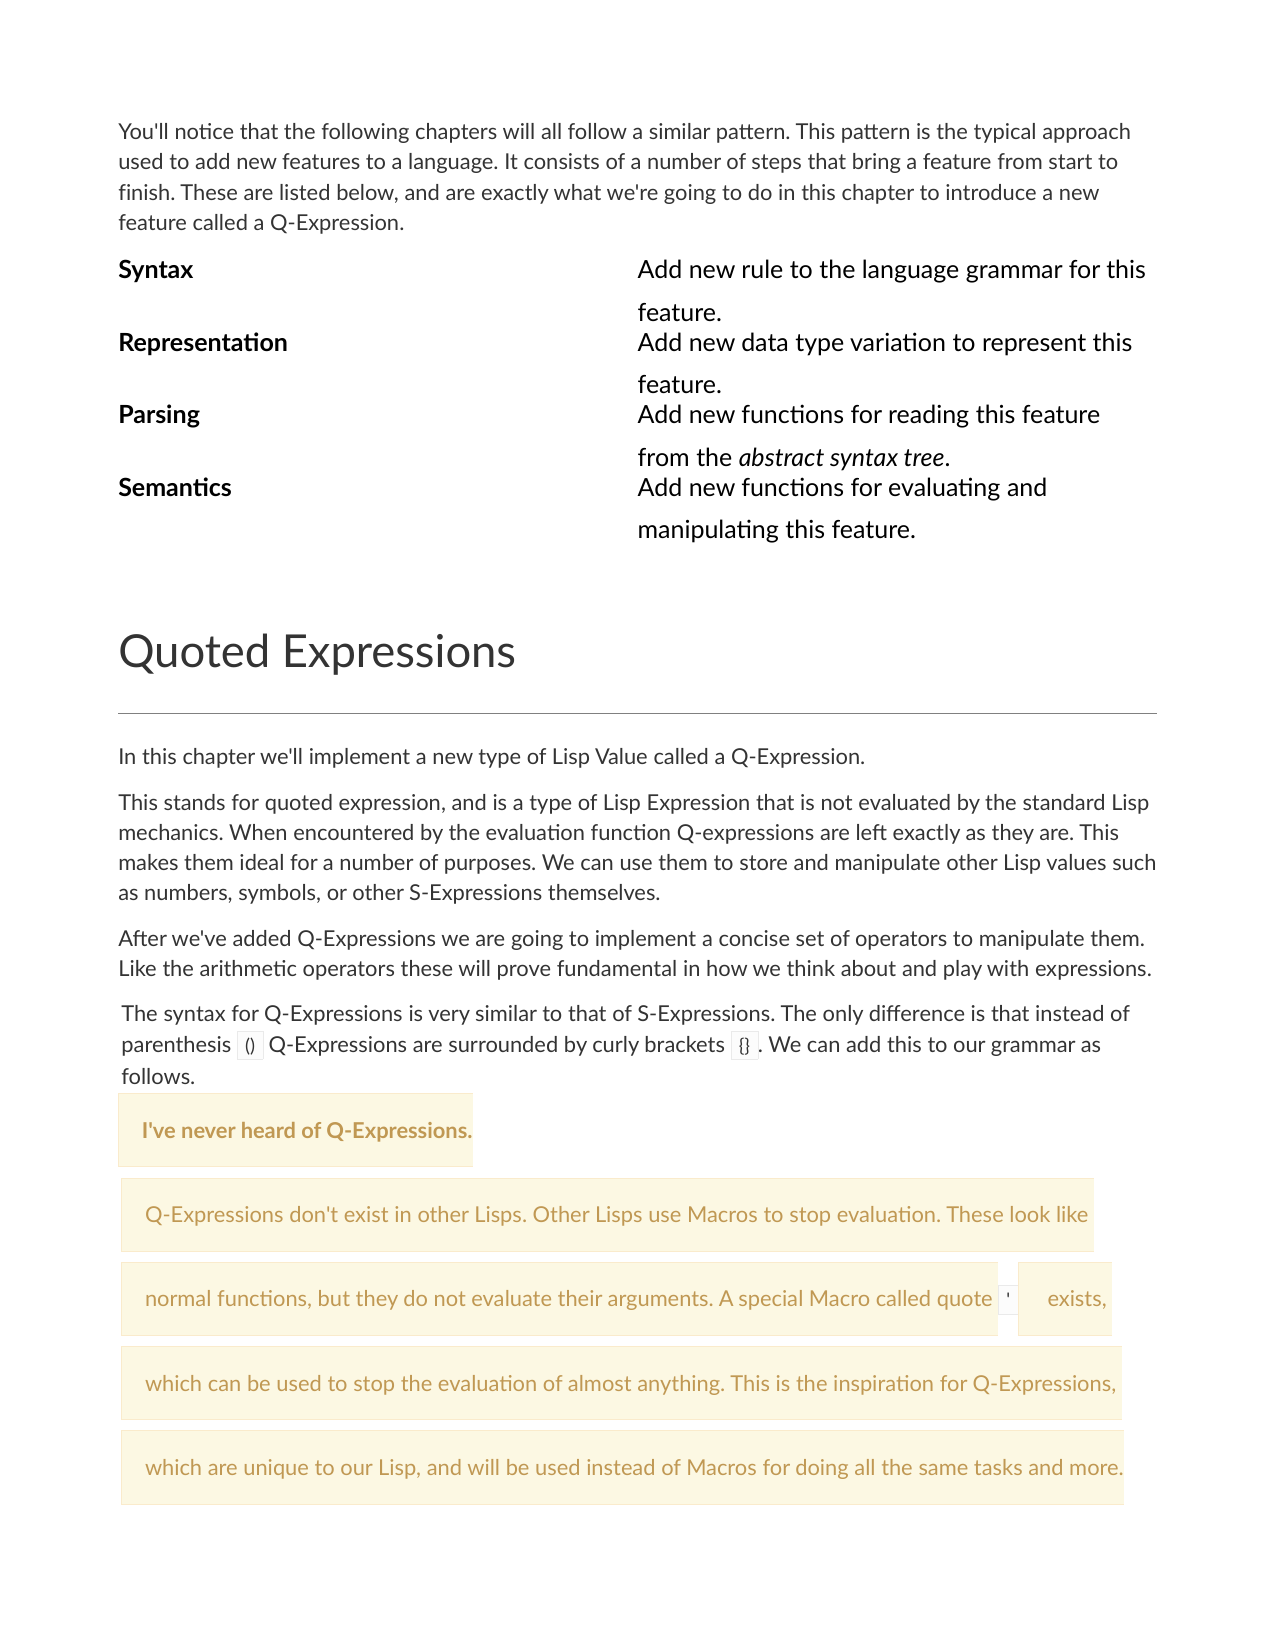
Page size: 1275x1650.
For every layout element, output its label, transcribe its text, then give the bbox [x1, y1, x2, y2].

table_cell Add new functions for reading this feature from the abstract syntax tree. [638, 399, 1157, 472]
table_cell Add new data type variation to represent this feature. [638, 327, 1157, 399]
table_cell Representation [118, 327, 637, 399]
table_cell Parsing [118, 399, 637, 472]
text You'll notice that the following chapters will all follow a similar pattern. This pattern is the typical approach used to add new features to a language. It consists of a number of steps that bring a feature from start to finish. These are listed below, and are exactly what we're going to do in this chapter to introduce a new feature called a Q-Expression. [118, 118, 1157, 235]
table_cell Semantics [118, 472, 637, 544]
text I've never heard of Q-Expressions. [119, 1093, 1157, 1167]
table_cell Add new functions for evaluating and manipulating this feature. [638, 472, 1157, 544]
text After we've added Q-Expressions we are going to implement a concise set of operators to manipulate them. Like the arithmetic operators these will prove fundamental in how we think about and play with expressions. [118, 924, 1157, 981]
subtitle Quoted Expressions [118, 622, 1157, 677]
table_header Add new rule to the language grammar for this feature. [638, 254, 1157, 327]
text This stands for quoted expression, and is a type of Lisp Expression that is not evaluated by the standard Lisp mechanics. When encountered by the evaluation function Q-expressions are left exactly as they are. This makes them ideal for a number of purposes. We can use them to store and manipulate other Lisp values such as numbers, symbols, or other S-Expressions themselves. [118, 788, 1157, 905]
text In this chapter we'll implement a new type of Lisp Value called a Q-Expression. [118, 743, 1157, 769]
text The syntax for Q-Expressions is very similar to that of S-Expressions. The only difference is that instead of parenthesis () Q-Expressions are surrounded by curly brackets {}. We can add this to our grammar as follows. [121, 1000, 1154, 1089]
text Q-Expressions don't exist in other Lisps. Other Lisps use Macros to stop evaluation. These look like normal functions, but they do not evaluate their arguments. A special Macro called quote ' exists, which can be used to stop the evaluation of almost anything. This is the inspiration for Q-Expressions, which are unique to our Lisp, and will be used instead of Macros for doing all the same tasks and more. [121, 1177, 1154, 1504]
table_header Syntax [118, 254, 637, 327]
